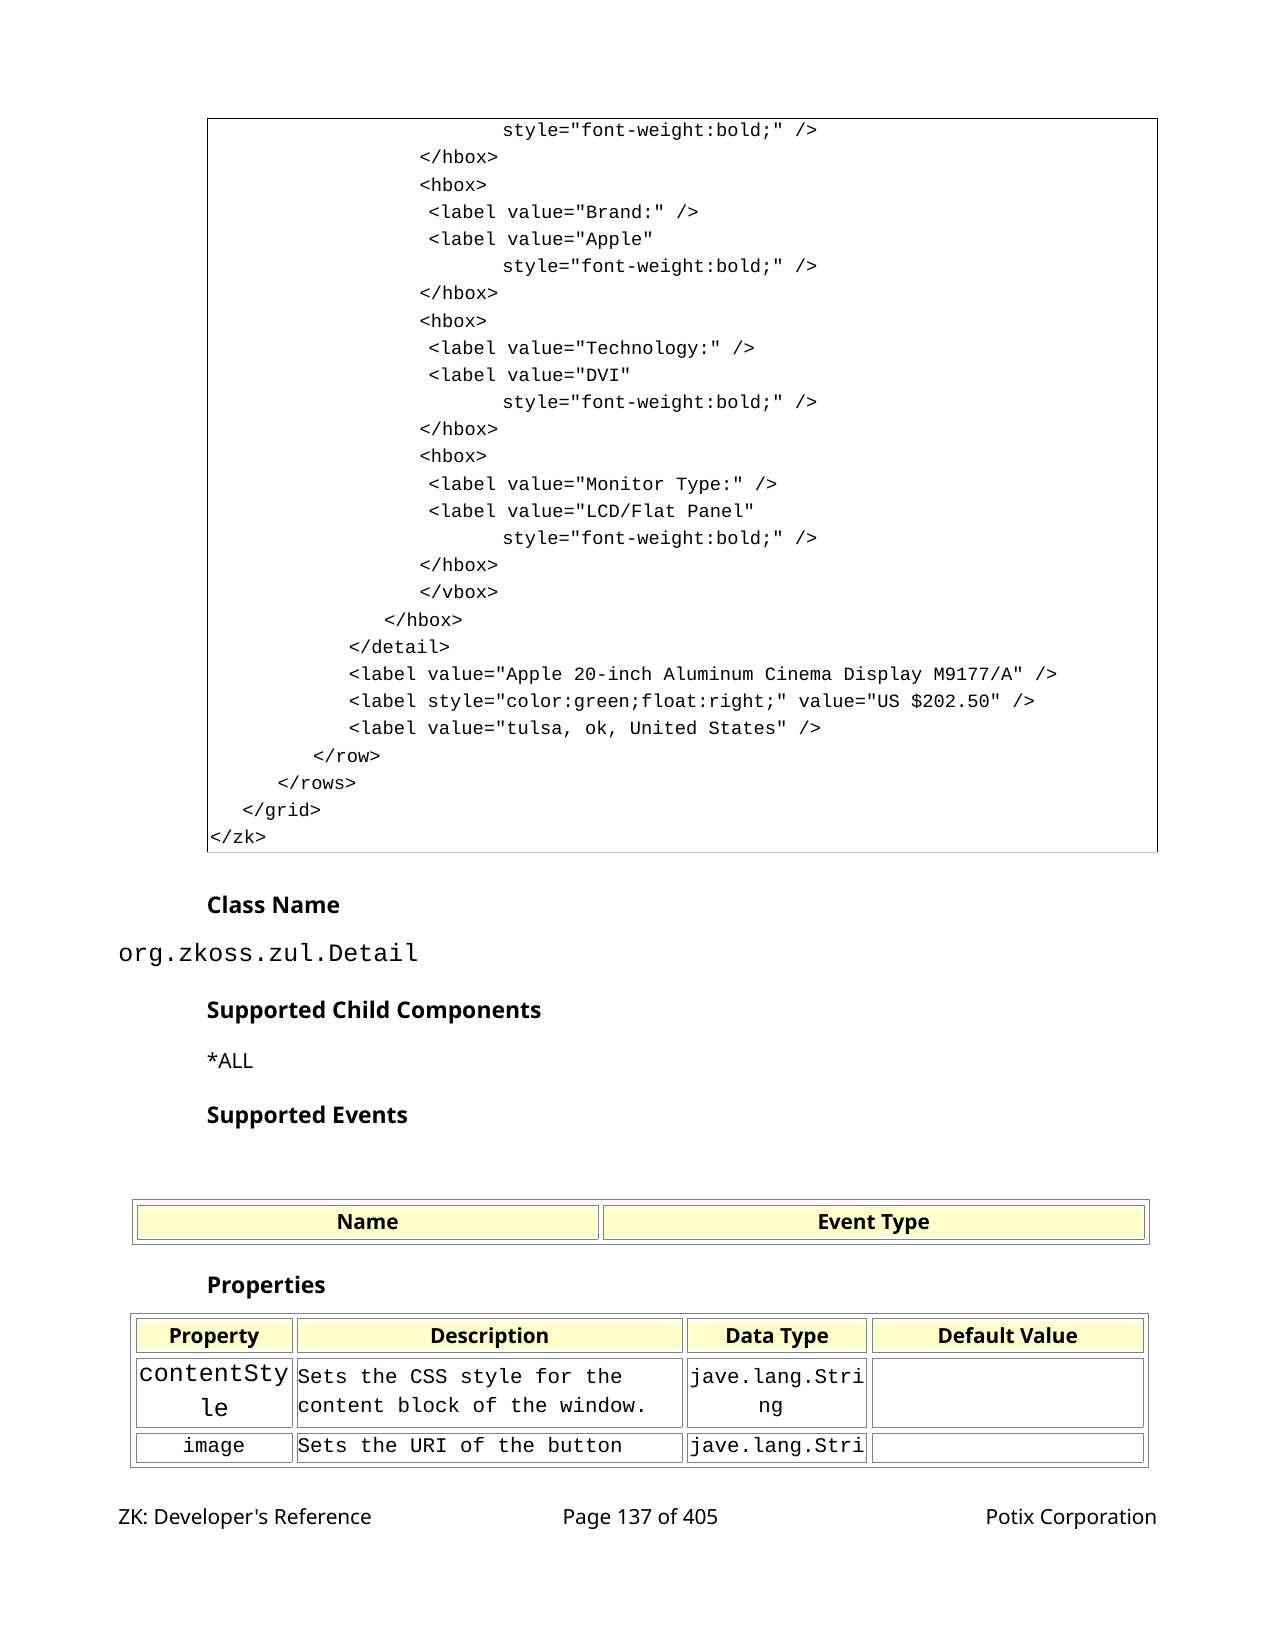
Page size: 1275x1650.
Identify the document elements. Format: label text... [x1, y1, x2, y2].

text </vbox> [208, 580, 1157, 604]
text style="font-weight:bold;" /> [208, 390, 1157, 414]
table_header Property [133, 1314, 294, 1352]
table_cell image [133, 1427, 294, 1462]
text </grid> [208, 798, 1157, 822]
text <hbox> [208, 172, 1157, 197]
text <label value="tulsa, ok, United States" /> [208, 716, 1157, 741]
subtitle Supported Events [207, 1099, 1157, 1130]
text </rows> [208, 771, 1157, 795]
text </hbox> [208, 607, 1157, 632]
table_cell contentStyle [133, 1352, 294, 1427]
table_header Name [134, 1200, 600, 1239]
table_cell Sets the URI of the button [295, 1427, 684, 1462]
text <label value="Technology:" /> [208, 336, 1157, 360]
text </hbox> [208, 417, 1157, 441]
text </zk> [208, 825, 1157, 852]
text <label value="Monitor Type:" /> [208, 472, 1157, 496]
text <hbox> [208, 308, 1157, 333]
table_header Default Value [869, 1314, 1146, 1352]
table_header Data Type [685, 1314, 869, 1352]
table_header Event Type [600, 1200, 1147, 1239]
text style="font-weight:bold;" /> [208, 119, 1157, 142]
text </hbox> [208, 553, 1157, 577]
text </row> [208, 743, 1157, 768]
text org.zkoss.zul.Detail [118, 941, 1157, 969]
table_cell [869, 1427, 1146, 1462]
text <label value="DVI" [208, 363, 1157, 387]
table_header Description [295, 1314, 684, 1352]
table_cell jave.lang.String [685, 1352, 869, 1427]
text <label value="LCD/Flat Panel" [208, 499, 1157, 523]
text <hbox> [208, 444, 1157, 469]
text <label value="Apple 20-inch Aluminum Cinema Display M9177/A" /> [208, 662, 1157, 686]
table_cell [873, 1359, 1143, 1427]
subtitle Supported Child Components [207, 994, 1157, 1025]
subtitle Properties [207, 1269, 1157, 1300]
text <label style="color:green;float:right;" value="US $202.50" /> [208, 689, 1157, 713]
text <label value="Brand:" /> [208, 200, 1157, 224]
text </hbox> [208, 281, 1157, 306]
subtitle Class Name [207, 889, 1157, 920]
text *ALL [207, 1046, 1157, 1074]
table_cell [869, 1352, 1146, 1427]
text style="font-weight:bold;" /> [208, 254, 1157, 278]
text <label value="Apple" [208, 227, 1157, 251]
text </detail> [208, 635, 1157, 659]
table_cell Sets the CSS style for the content block of the window. [295, 1352, 684, 1427]
text </hbox> [208, 145, 1157, 169]
table_cell jave.lang.Stri [685, 1427, 869, 1462]
table_cell [873, 1434, 1143, 1462]
text style="font-weight:bold;" /> [208, 526, 1157, 550]
